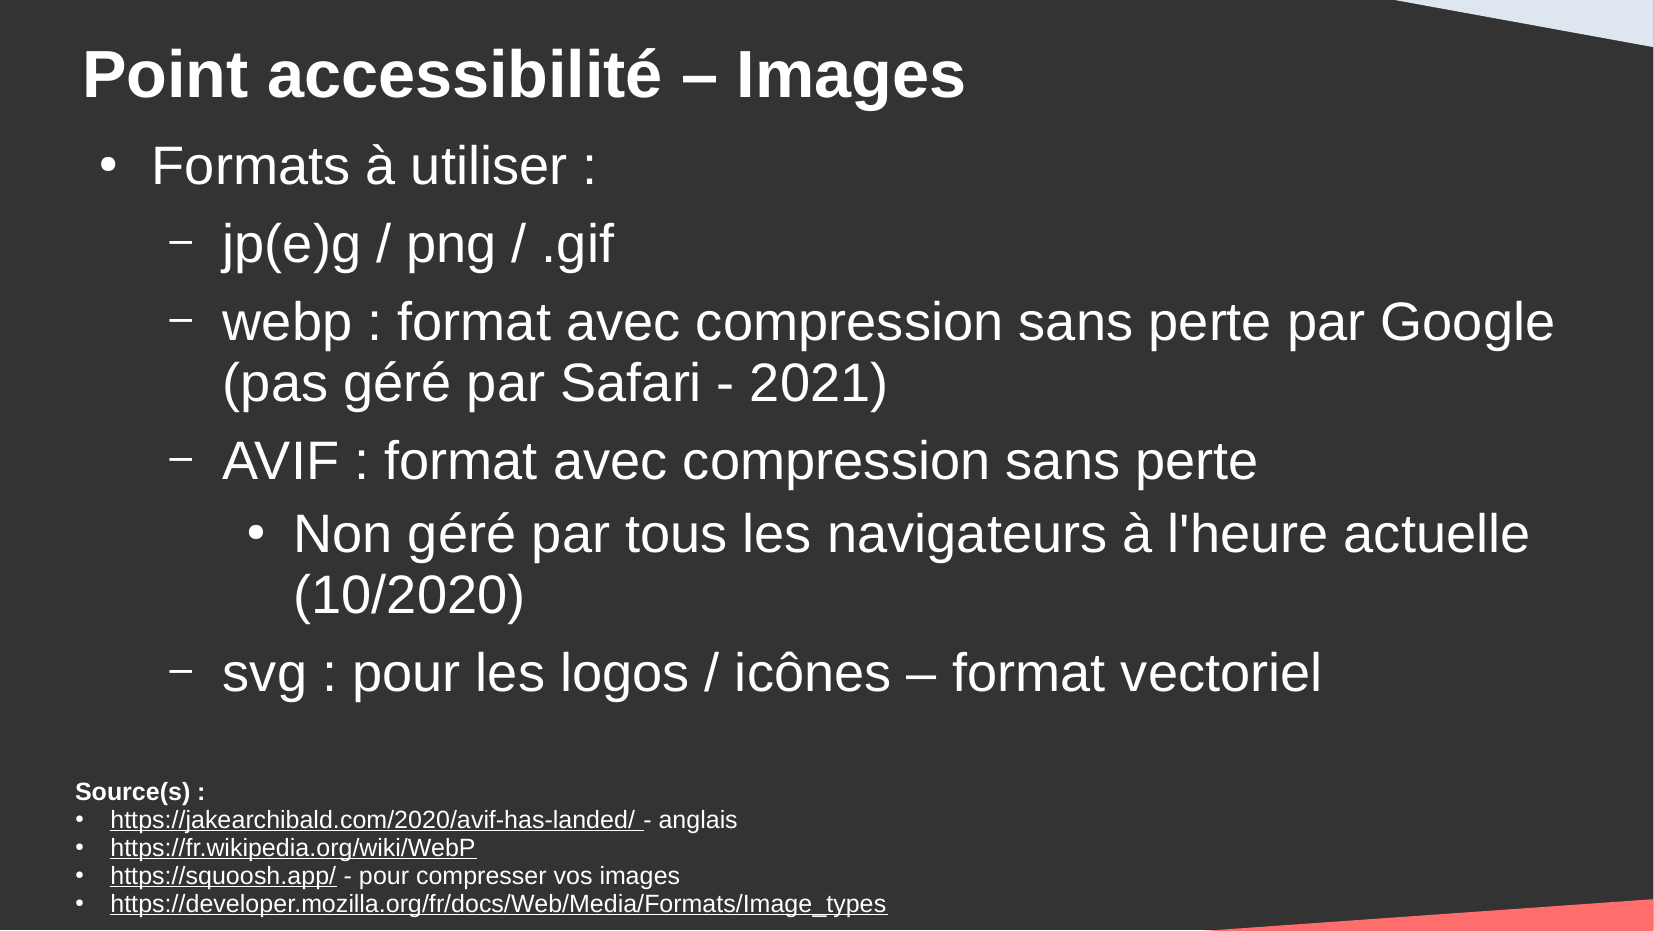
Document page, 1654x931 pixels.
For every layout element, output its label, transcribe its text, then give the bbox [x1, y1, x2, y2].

list Formats à utiliser : jp(e)g / png / .gif webp : format avec compression sans perte par Google (pas géré par Safari - 2021) AVIF : format avec compression sans perte Non géré par tous les navigateurs à l'heure actuelle (10/2020) svg : pour les logos / icônes – format vectoriel [80, 135, 1605, 736]
text_box [1202, 899, 1654, 931]
text_box [1394, 0, 1654, 48]
title Point accessibilité – Images [82, 37, 1571, 122]
text_box Source(s) : https://jakearchibald.com/2020/avif-has-landed/ - anglais https://fr.wikipedia.org/wiki/WebP https://squoosh.app/ - pour compresser vos images https://developer.mozilla.org/fr/docs/Web/Media/Formats/Image_types [60, 770, 1546, 926]
